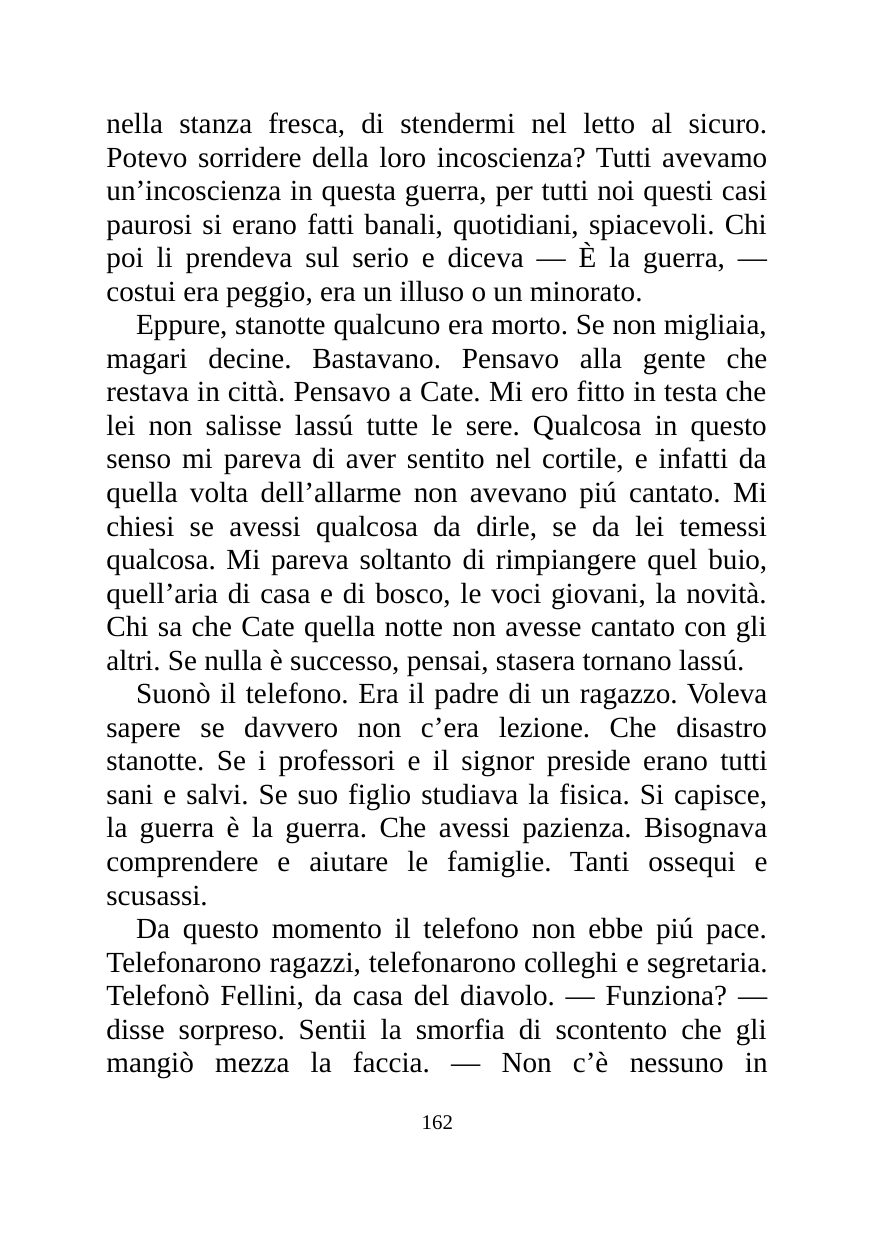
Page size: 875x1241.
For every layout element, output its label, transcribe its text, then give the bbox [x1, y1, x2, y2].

text nella stanza fresca, di stendermi nel letto al sicuro. Potevo sorridere della loro incoscienza? Tutti avevamo un’incoscienza in questa guerra, per tutti noi questi casi paurosi si erano fatti banali, quotidiani, spiacevoli. Chi poi li prendeva sul serio e diceva — È la guerra, — costui era peggio, era un illuso o un minorato. [106, 106, 768, 307]
text Suonò il telefono. Era il padre di un ragazzo. Voleva sapere se davvero non c’era lezione. Che disastro stanotte. Se i professori e il signor preside erano tutti sani e salvi. Se suo figlio studiava la fisica. Si capisce, la guerra è la guerra. Che avessi pazienza. Bisognava comprendere e aiutare le famiglie. Tanti ossequi e scusassi. [106, 676, 768, 911]
text Eppure, stanotte qualcuno era morto. Se non migliaia, magari decine. Bastavano. Pensavo alla gente che restava in città. Pensavo a Cate. Mi ero fitto in testa che lei non salisse lassú tutte le sere. Qualcosa in questo senso mi pareva di aver sentito nel cortile, e infatti da quella volta dell’allarme non avevano piú cantato. Mi chiesi se avessi qualcosa da dirle, se da lei temessi qualcosa. Mi pareva soltanto di rimpiangere quel buio, quell’aria di casa e di bosco, le voci giovani, la novità. Chi sa che Cate quella notte non avesse cantato con gli altri. Se nulla è successo, pensai, stasera tornano lassú. [106, 307, 768, 676]
text Da questo momento il telefono non ebbe piú pace. Telefonarono ragazzi, telefonarono colleghi e segretaria. Telefonò Fellini, da casa del diavolo. — Funziona? — disse sorpreso. Sentii la smorfia di scontento che gli mangiò mezza la faccia. — Non c’è nessuno in [106, 911, 768, 1079]
